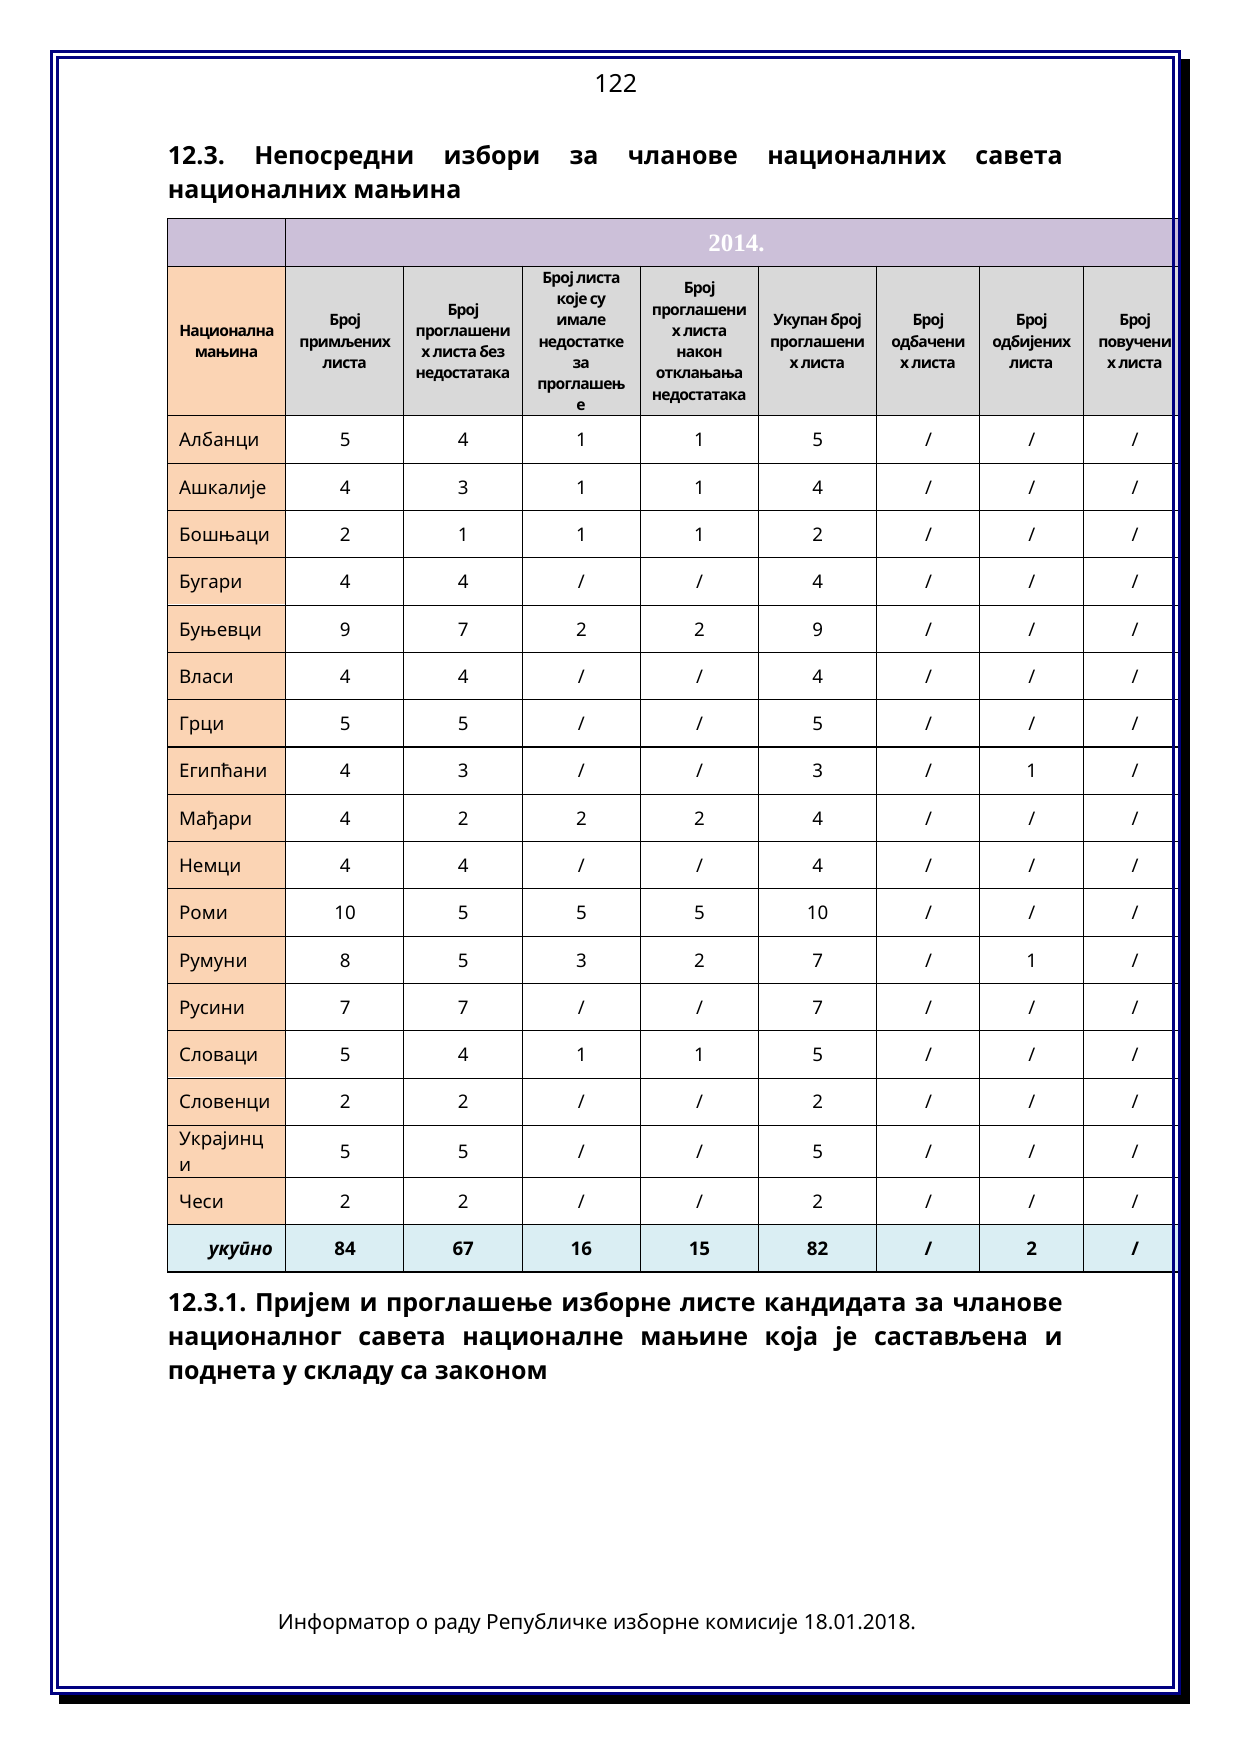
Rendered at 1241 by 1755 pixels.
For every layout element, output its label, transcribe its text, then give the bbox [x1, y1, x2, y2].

table_cell 5 [404, 937, 522, 983]
table_cell 3 [759, 748, 876, 794]
table_cell Број примљених листа [286, 267, 403, 415]
table_cell Украјинци [168, 1126, 285, 1177]
table_cell / [1084, 1031, 1172, 1077]
table_cell 1 [523, 464, 640, 510]
table_cell 1 [523, 511, 640, 557]
table_cell Чеси [168, 1178, 285, 1224]
table_cell / [523, 653, 640, 699]
table_cell 5 [759, 1126, 876, 1177]
table_cell 2 [404, 1079, 522, 1125]
table_cell 3 [404, 464, 522, 510]
table_cell / [641, 842, 758, 888]
table_cell / [980, 653, 1083, 699]
table_cell 5 [286, 1031, 403, 1077]
table_cell / [877, 1178, 979, 1224]
table_cell / [980, 511, 1083, 557]
table_cell / [980, 889, 1083, 936]
table_cell / [523, 1079, 640, 1125]
table_cell Власи [168, 653, 285, 699]
table_cell Број проглашених листа без недостатака [404, 267, 522, 415]
table_cell / [1084, 937, 1172, 983]
table_cell / [1084, 748, 1172, 794]
table_cell 10 [286, 889, 403, 936]
table_cell Египћани [168, 748, 285, 794]
table_cell 5 [759, 1031, 876, 1077]
table_cell Роми [168, 889, 285, 936]
table_cell Број одбијених листа [980, 267, 1083, 415]
table_cell / [641, 1079, 758, 1125]
table_cell 4 [404, 1031, 522, 1077]
table_cell 5 [523, 889, 640, 936]
table_cell 2 [286, 1178, 403, 1224]
table_cell 5 [759, 416, 876, 463]
table_cell 2 [641, 606, 758, 652]
table_cell 4 [404, 416, 522, 463]
table_cell / [641, 1126, 758, 1177]
table_cell / [980, 1126, 1083, 1177]
table_cell Ашкалије [168, 464, 285, 510]
table_cell 7 [404, 984, 522, 1030]
table_cell 7 [404, 606, 522, 652]
table_cell / [877, 416, 979, 463]
table_cell Бугари [168, 558, 285, 604]
table_cell 16 [523, 1225, 640, 1271]
table_cell 2 [404, 1178, 522, 1224]
table_cell / [641, 700, 758, 746]
table_cell 4 [286, 464, 403, 510]
table_cell 10 [759, 889, 876, 936]
table_cell 4 [404, 842, 522, 888]
table_cell / [877, 606, 979, 652]
subtitle 12.3. Непосредни избори за чланове националних савета националних мањина [168, 138, 1063, 206]
table_cell Грци [168, 700, 285, 746]
table_cell 3 [523, 937, 640, 983]
table_cell / [980, 795, 1083, 841]
table_cell / [980, 700, 1083, 746]
table_cell Број одбачених листа [877, 267, 979, 415]
table_cell Национална мањина [168, 267, 285, 415]
table_cell 2 [523, 795, 640, 841]
table_header [168, 219, 285, 266]
table_cell / [1084, 464, 1172, 510]
table_cell / [980, 606, 1083, 652]
table_cell 1 [523, 1031, 640, 1077]
table_cell 4 [286, 653, 403, 699]
table_cell 5 [404, 1126, 522, 1177]
table_cell 2 [286, 1079, 403, 1125]
table_cell 84 [286, 1225, 403, 1271]
table_cell 1 [641, 511, 758, 557]
table_cell 2 [286, 511, 403, 557]
table_cell 4 [759, 558, 876, 604]
table_cell Број повучених листа [1084, 267, 1172, 415]
table_cell / [523, 984, 640, 1030]
table_cell 2 [759, 511, 876, 557]
table_cell 2 [404, 795, 522, 841]
table_cell / [877, 653, 979, 699]
table_cell / [641, 1178, 758, 1224]
table_cell 5 [759, 700, 876, 746]
table_cell / [877, 511, 979, 557]
table_cell / [877, 1225, 979, 1271]
table_header 2014. [286, 219, 1172, 266]
table_cell 2 [759, 1178, 876, 1224]
table_cell 4 [404, 558, 522, 604]
table_cell / [1084, 795, 1172, 841]
table_cell 4 [759, 795, 876, 841]
table_cell 9 [759, 606, 876, 652]
table_cell 5 [286, 416, 403, 463]
table_cell / [877, 700, 979, 746]
table_cell / [641, 748, 758, 794]
table_cell / [1084, 606, 1172, 652]
table_cell / [877, 558, 979, 604]
table_cell / [523, 1178, 640, 1224]
table_cell / [1084, 416, 1172, 463]
table_cell / [877, 889, 979, 936]
table_cell / [980, 558, 1083, 604]
table_cell 1 [404, 511, 522, 557]
table_cell Буњевци [168, 606, 285, 652]
table_cell 1 [641, 464, 758, 510]
table_cell / [1084, 653, 1172, 699]
table_cell 1 [641, 1031, 758, 1077]
table_cell Немци [168, 842, 285, 888]
table_cell / [980, 1031, 1083, 1077]
table_cell 5 [404, 889, 522, 936]
table_cell 1 [980, 748, 1083, 794]
table_cell 67 [404, 1225, 522, 1271]
table_cell Словаци [168, 1031, 285, 1077]
table_cell Румуни [168, 937, 285, 983]
table_cell 4 [286, 748, 403, 794]
table_cell укупно [168, 1225, 285, 1271]
table_cell 7 [759, 937, 876, 983]
table_cell 4 [759, 842, 876, 888]
table_cell Број листа које су имале недостатке за проглашење [523, 267, 640, 415]
table_cell 1 [523, 416, 640, 463]
table_cell / [523, 558, 640, 604]
table_cell 4 [404, 653, 522, 699]
table_cell / [877, 937, 979, 983]
table_cell 7 [759, 984, 876, 1030]
table_cell 2 [641, 795, 758, 841]
table_cell 2 [641, 937, 758, 983]
table_cell 9 [286, 606, 403, 652]
table_cell / [523, 842, 640, 888]
table_cell / [877, 1031, 979, 1077]
table_cell / [1084, 700, 1172, 746]
table_cell Бошњаци [168, 511, 285, 557]
table_cell 4 [286, 842, 403, 888]
table_cell / [1084, 842, 1172, 888]
table_cell 4 [759, 653, 876, 699]
table_cell 1 [980, 937, 1083, 983]
table_cell 7 [286, 984, 403, 1030]
table_cell 5 [286, 700, 403, 746]
table_cell 8 [286, 937, 403, 983]
table_cell 4 [286, 795, 403, 841]
table_cell 1 [641, 416, 758, 463]
table_cell / [1084, 1225, 1172, 1271]
table_cell / [1084, 889, 1172, 936]
table_cell 2 [759, 1079, 876, 1125]
table_cell / [877, 984, 979, 1030]
table_cell / [1084, 1178, 1172, 1224]
table_cell 5 [404, 700, 522, 746]
table_cell Број проглашених листа након отклањања недостатака [641, 267, 758, 415]
table_cell / [1084, 511, 1172, 557]
table_cell 4 [286, 558, 403, 604]
table_cell / [523, 748, 640, 794]
table_cell / [641, 653, 758, 699]
table_cell 2 [523, 606, 640, 652]
table_cell / [1084, 984, 1172, 1030]
table_cell / [980, 464, 1083, 510]
table_cell Словенци [168, 1079, 285, 1125]
table_cell / [980, 1178, 1083, 1224]
table_cell / [641, 984, 758, 1030]
table_cell / [523, 700, 640, 746]
table_cell 5 [641, 889, 758, 936]
table_cell / [877, 1126, 979, 1177]
table_cell / [1084, 558, 1172, 604]
table_cell 3 [404, 748, 522, 794]
table_cell / [641, 558, 758, 604]
table_cell Мађари [168, 795, 285, 841]
table_cell / [980, 842, 1083, 888]
table_cell Албанци [168, 416, 285, 463]
table_cell / [877, 1079, 979, 1125]
table_cell 15 [641, 1225, 758, 1271]
table_cell / [980, 1079, 1083, 1125]
table_cell / [523, 1126, 640, 1177]
table_cell / [980, 416, 1083, 463]
table_cell 2 [980, 1225, 1083, 1271]
subtitle 12.3.1. Пријем и проглашење изборне листе кандидата за чланове националног савета националне мањине која је састављена и поднета у складу са законом [168, 1285, 1063, 1387]
table_cell / [980, 984, 1083, 1030]
table_cell 5 [286, 1126, 403, 1177]
table_cell / [1084, 1126, 1172, 1177]
table_cell 4 [759, 464, 876, 510]
table_cell Укупан број проглашених листа [759, 267, 876, 415]
table_cell / [1084, 1079, 1172, 1125]
table_cell / [877, 842, 979, 888]
table_cell 82 [759, 1225, 876, 1271]
table_cell / [877, 748, 979, 794]
table_cell / [877, 464, 979, 510]
table_cell Русини [168, 984, 285, 1030]
table_cell / [877, 795, 979, 841]
